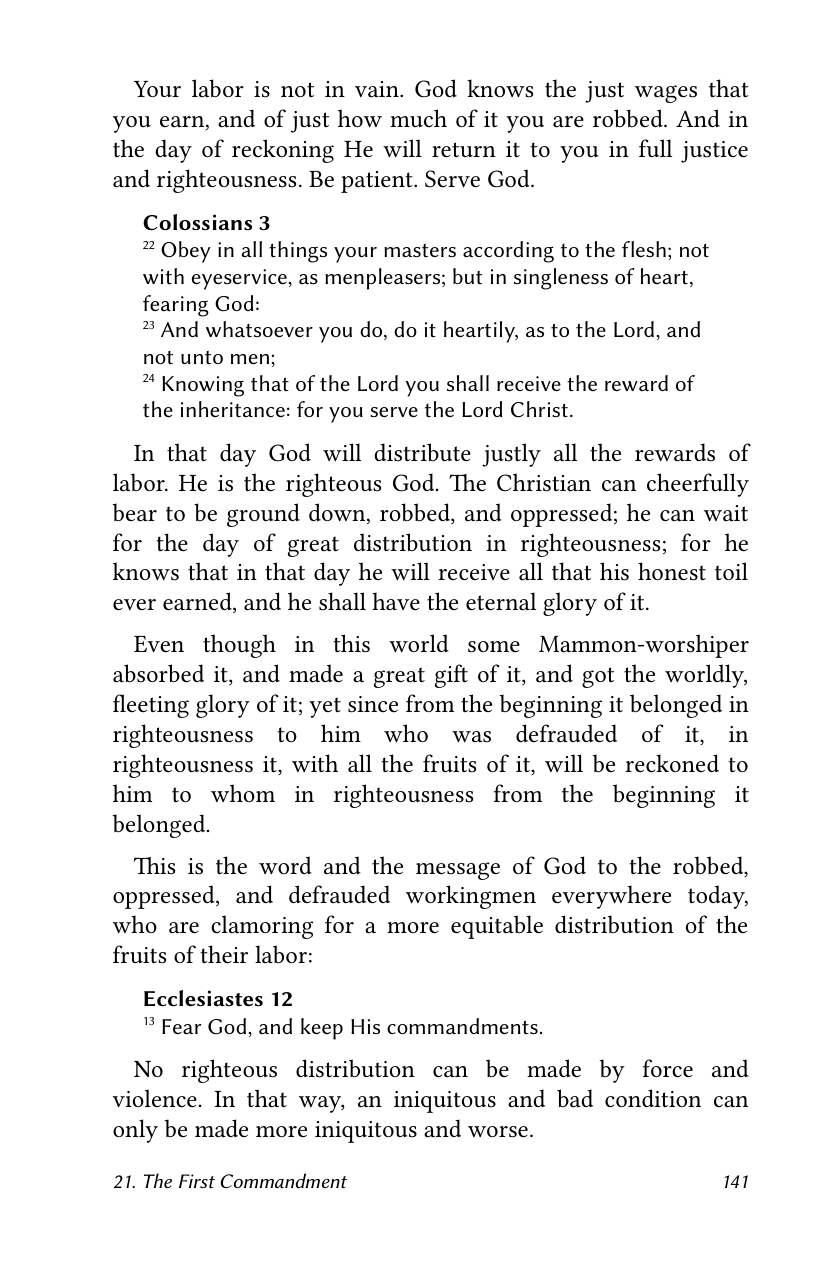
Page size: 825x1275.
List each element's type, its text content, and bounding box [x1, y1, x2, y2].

text Even though in this world some Mammon-worshiper absorbed it, and made a great gift of it, and got the worldly, fleeting glory of it; yet since from the beginning it belonged in righteousness to him who was defrauded of it, in righteousness it, with all the fruits of it, will be reckoned to him to whom in righteousness from the beginning it belonged. [112, 630, 750, 838]
text 24 Knowing that of the Lord you shall receive the reward of the inheritance: for you serve the Lord Christ. [142, 371, 720, 423]
text In that day God will distribute justly all the rewards of labor. He is the righteous God. The Christian can cheerfully bear to be ground down, robbed, and oppressed; he can wait for the day of great distribution in righteousness; for he knows that in that day he will receive all that his honest toil ever earned, and he shall have the eternal glory of it. [112, 439, 750, 617]
text 22 Obey in all things your masters according to the flesh; not with eyeservice, as menpleasers; but in singleness of heart, fearing God: [142, 237, 720, 317]
text No righteous distribution can be made by force and violence. In that way, an iniquitous and bad condition can only be made more iniquitous and worse. [112, 1056, 750, 1144]
text Colossians 3 [142, 209, 750, 236]
text 23 And whatsoever you do, do it heartily, as to the Lord, and not unto men; [142, 317, 720, 370]
text Ecclesiastes 12 [142, 986, 750, 1012]
text This is the word and the message of God to the robbed, oppressed, and defrauded workingmen everywhere today, who are clamoring for a more equitable distribution of the fruits of their labor: [112, 852, 750, 970]
text 13 Fear God, and keep His commandments. [142, 1014, 720, 1040]
text Your labor is not in vain. God knows the just wages that you earn, and of just how much of it you are robbed. And in the day of reckoning He will return it to you in full justice and righteousness. Be patient. Serve God. [112, 75, 750, 193]
